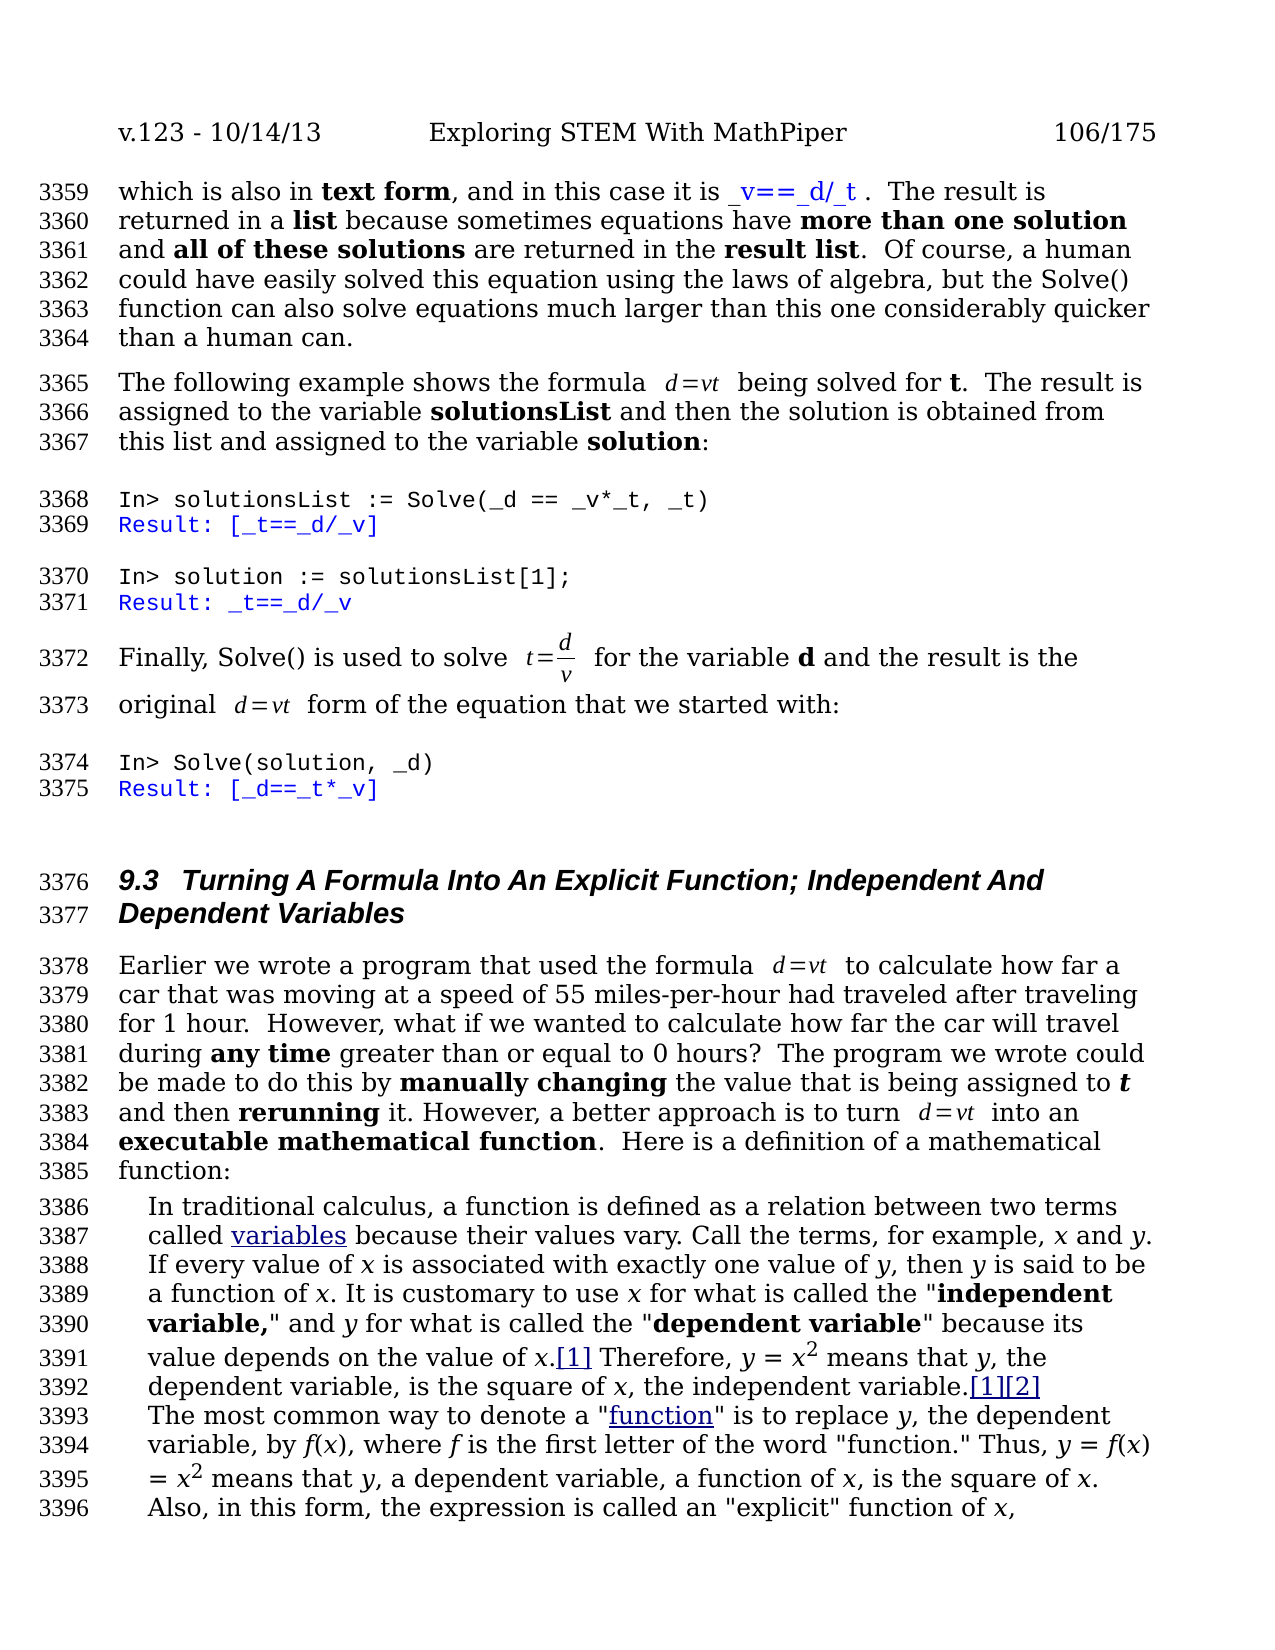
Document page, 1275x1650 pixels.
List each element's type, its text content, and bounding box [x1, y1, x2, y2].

text The following example shows the formulabeing solved for t. The result is assigned to the variable solutionsList and then the solution is obtained from this list and assigned to the variable solution: [118, 367, 1157, 456]
text In> solution := solutionsList[1]; [118, 566, 1157, 592]
text In> Solve(solution, _d) [118, 752, 1157, 778]
text Earlier we wrote a program that used the formulato calculate how far a car that was moving at a speed of 55 miles-per-hour had traveled after traveling for 1 hour. However, what if we wanted to calculate how far the car will travel during any time greater than or equal to 0 hours? The program we wrote could be made to do this by manually changing the value that is being assigned to t and then rerunning it. However, a better approach is to turninto an executable mathematical function. Here is a definition of a mathematical function: [118, 951, 1157, 1186]
text The most common way to denote a "function" is to replace y, the dependent variable, by f(x), where f is the first letter of the word "function." Thus, y = f(x) = x2 means that y, a dependent variable, a function of x, is the square of x. Also, in this form, the expression is called an "explicit" function of x, [148, 1401, 1157, 1523]
text Result: [_d==_t*_v] [118, 778, 1157, 803]
text which is also in text form, and in this case it is _v==_d/_t . The result is returned in a list because sometimes equations have more than one solution and all of these solutions are returned in the result list. Of course, a human could have easily solved this equation using the laws of algebra, but the Solve() function can also solve equations much larger than this one considerably quicker than a human can. [118, 177, 1157, 352]
subtitle Turning A Formula Into An Explicit Function; Independent And Dependent Variables [118, 862, 1157, 929]
text Result: _t==_d/_v [118, 592, 1157, 618]
text In> solutionsList := Solve(_d == _v*_t, _t) [118, 488, 1157, 514]
text In traditional calculus, a function is defined as a relation between two terms called variables because their values vary. Call the terms, for example, x and y. If every value of x is associated with exactly one value of y, then y is said to be a function of x. It is customary to use x for what is called the "independent variable," and y for what is called the "dependent variable" because its value depends on the value of x.[1] Therefore, y = x2 means that y, the dependent variable, is the square of x, the independent variable.[1][2] [148, 1192, 1157, 1401]
text Finally, Solve() is used to solvefor the variable d and the result is the originalform of the equation that we started with: [118, 627, 1157, 720]
text Result: [_t==_d/_v] [118, 514, 1157, 540]
